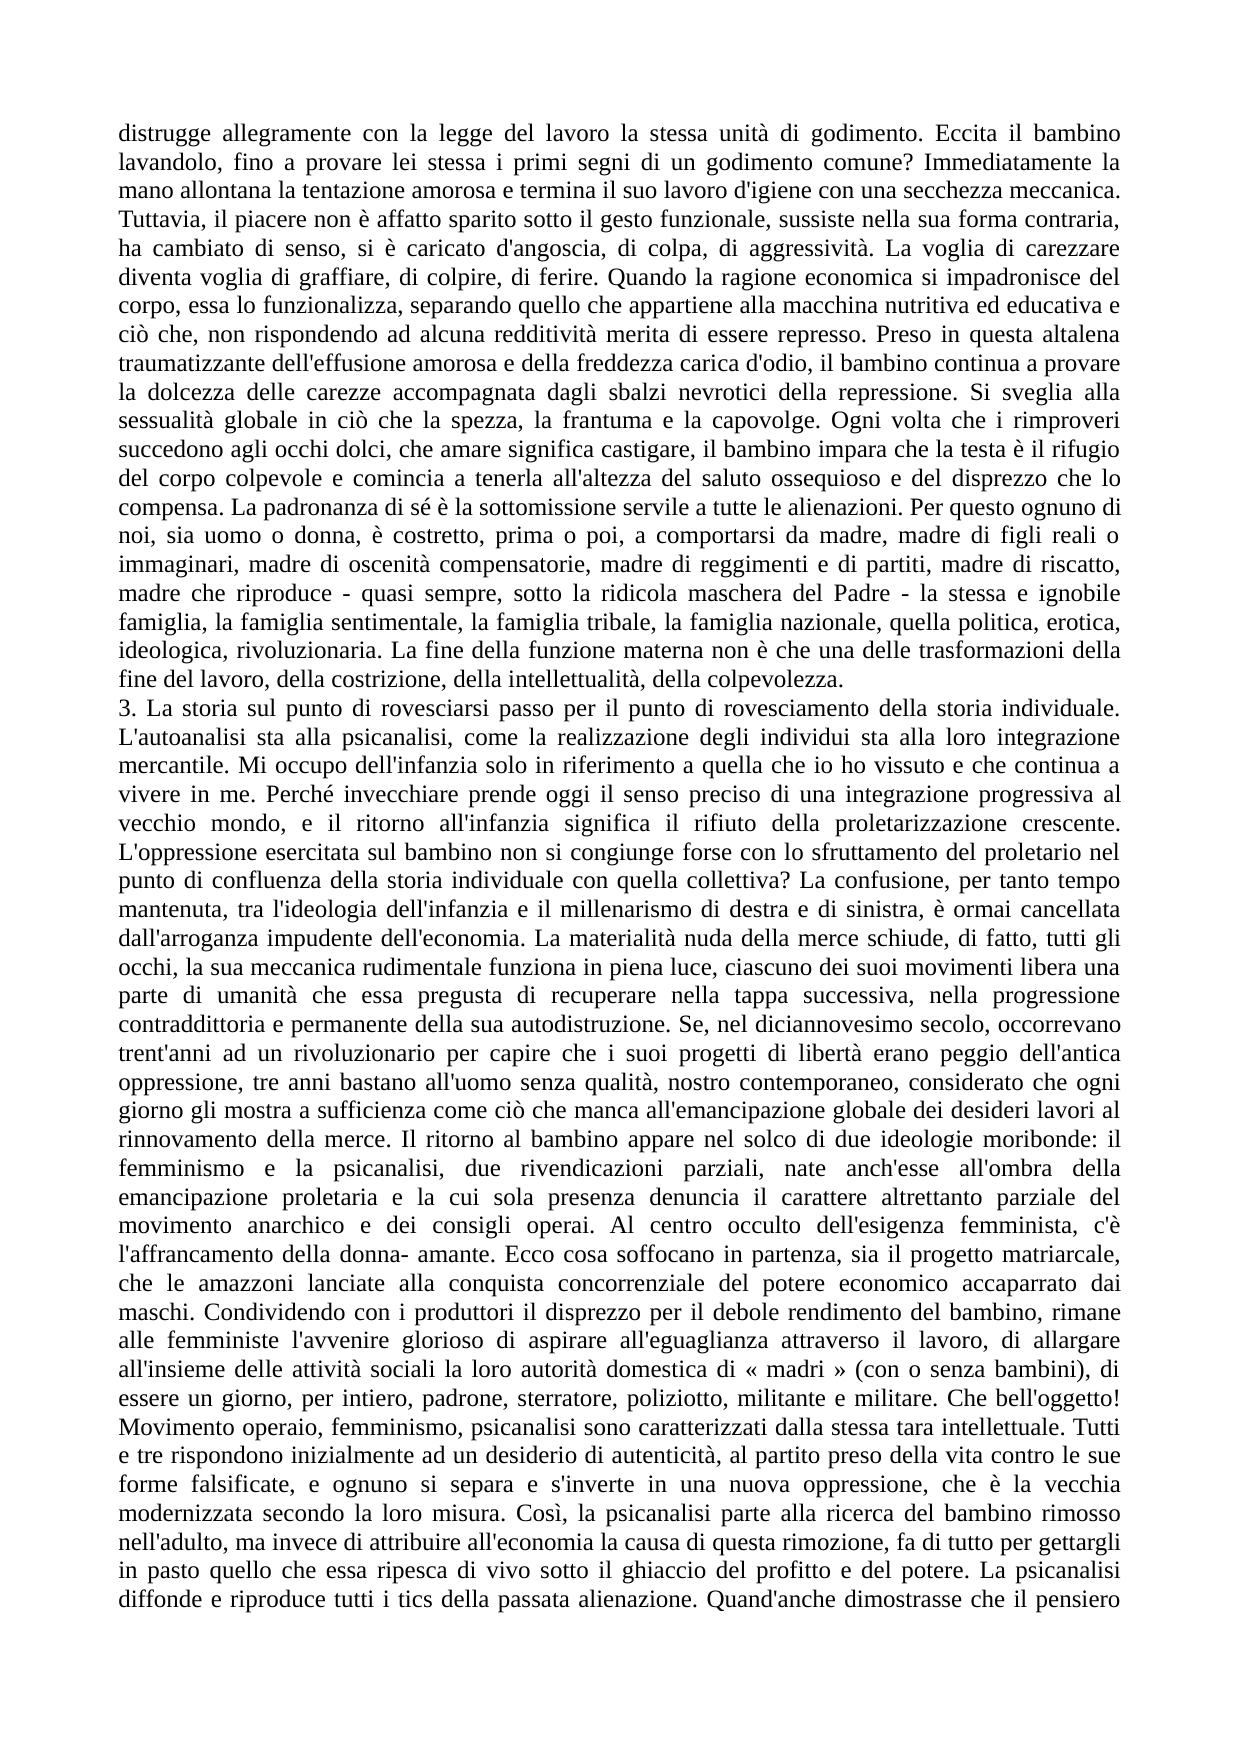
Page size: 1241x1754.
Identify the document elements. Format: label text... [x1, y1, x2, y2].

text distrugge allegramente con la legge del lavoro la stessa unità di godimento. Eccita il bambino lavandolo, fino a provare lei stessa i primi segni di un godimento comune? Immediatamente la mano allontana la tentazione amorosa e termina il suo lavoro d'igiene con una secchezza meccanica. Tuttavia, il piacere non è affatto sparito sotto il gesto funzionale, sussiste nella sua forma contraria, ha cambiato di senso, si è caricato d'angoscia, di colpa, di aggressività. La voglia di carezzare diventa voglia di graffiare, di colpire, di ferire. Quando la ragione economica si impadronisce del corpo, essa lo funzionalizza, separando quello che appartiene alla macchina nutritiva ed educativa e ciò che, non rispondendo ad alcuna redditività merita di essere represso. Preso in questa altalena traumatizzante dell'effusione amorosa e della freddezza carica d'odio, il bambino continua a provare la dolcezza delle carezze accompagnata dagli sbalzi nevrotici della repressione. Si sveglia alla sessualità globale in ciò che la spezza, la frantuma e la capovolge. Ogni volta che i rimproveri succedono agli occhi dolci, che amare significa castigare, il bambino impara che la testa è il rifugio del corpo colpevole e comincia a tenerla all'altezza del saluto ossequioso e del disprezzo che lo compensa. La padronanza di sé è la sottomissione servile a tutte le alienazioni. Per questo ognuno di noi, sia uomo o donna, è costretto, prima o poi, a comportarsi da madre, madre di figli reali o immaginari, madre di oscenità compensatorie, madre di reggimenti e di partiti, madre di riscatto, madre che riproduce - quasi sempre, sotto la ridicola maschera del Padre - la stessa e ignobile famiglia, la famiglia sentimentale, la famiglia tribale, la famiglia nazionale, quella politica, erotica, ideologica, rivoluzionaria. La fine della funzione materna non è che una delle trasformazioni della fine del lavoro, della costrizione, della intellettualità, della colpevolezza. [118, 118, 1122, 693]
text 3. La storia sul punto di rovesciarsi passo per il punto di rovesciamento della storia individuale. L'autoanalisi sta alla psicanalisi, come la realizzazione degli individui sta alla loro integrazione mercantile. Mi occupo dell'infanzia solo in riferimento a quella che io ho vissuto e che continua a vivere in me. Perché invecchiare prende oggi il senso preciso di una integrazione progressiva al vecchio mondo, e il ritorno all'infanzia significa il rifiuto della proletarizzazione crescente. L'oppressione esercitata sul bambino non si congiunge forse con lo sfruttamento del proletario nel punto di confluenza della storia individuale con quella collettiva? La confusione, per tanto tempo mantenuta, tra l'ideologia dell'infanzia e il millenarismo di destra e di sinistra, è ormai cancellata dall'arroganza impudente dell'economia. La materialità nuda della merce schiude, di fatto, tutti gli occhi, la sua meccanica rudimentale funziona in piena luce, ciascuno dei suoi movimenti libera una parte di umanità che essa pregusta di recuperare nella tappa successiva, nella progressione contraddittoria e permanente della sua autodistruzione. Se, nel diciannovesimo secolo, occorrevano trent'anni ad un rivoluzionario per capire che i suoi progetti di libertà erano peggio dell'antica oppressione, tre anni bastano all'uomo senza qualità, nostro contemporaneo, considerato che ogni giorno gli mostra a sufficienza come ciò che manca all'emancipazione globale dei desideri lavori al rinnovamento della merce. Il ritorno al bambino appare nel solco di due ideologie moribonde: il femminismo e la psicanalisi, due rivendicazioni parziali, nate anch'esse all'ombra della emancipazione proletaria e la cui sola presenza denuncia il carattere altrettanto parziale del movimento anarchico e dei consigli operai. Al centro occulto dell'esigenza femminista, c'è l'affrancamento della donna- amante. Ecco cosa soffocano in partenza, sia il progetto matriarcale, che le amazzoni lanciate alla conquista concorrenziale del potere economico accaparrato dai maschi. Condividendo con i produttori il disprezzo per il debole rendimento del bambino, rimane alle femministe l'avvenire glorioso di aspirare all'eguaglianza attraverso il lavoro, di allargare all'insieme delle attività sociali la loro autorità domestica di « madri » (con o senza bambini), di essere un giorno, per intiero, padrone, sterratore, poliziotto, militante e militare. Che bell'oggetto! Movimento operaio, femminismo, psicanalisi sono caratterizzati dalla stessa tara intellettuale. Tutti e tre rispondono inizialmente ad un desiderio di autenticità, al partito preso della vita contro le sue forme falsificate, e ognuno si separa e s'inverte in una nuova oppressione, che è la vecchia modernizzata secondo la loro misura. Così, la psicanalisi parte alla ricerca del bambino rimosso nell'adulto, ma invece di attribuire all'economia la causa di questa rimozione, fa di tutto per gettargli in pasto quello che essa ripesca di vivo sotto il ghiaccio del profitto e del potere. La psicanalisi diffonde e riproduce tutti i tics della passata alienazione. Quand'anche dimostrasse che il pensiero [118, 693, 1122, 1613]
